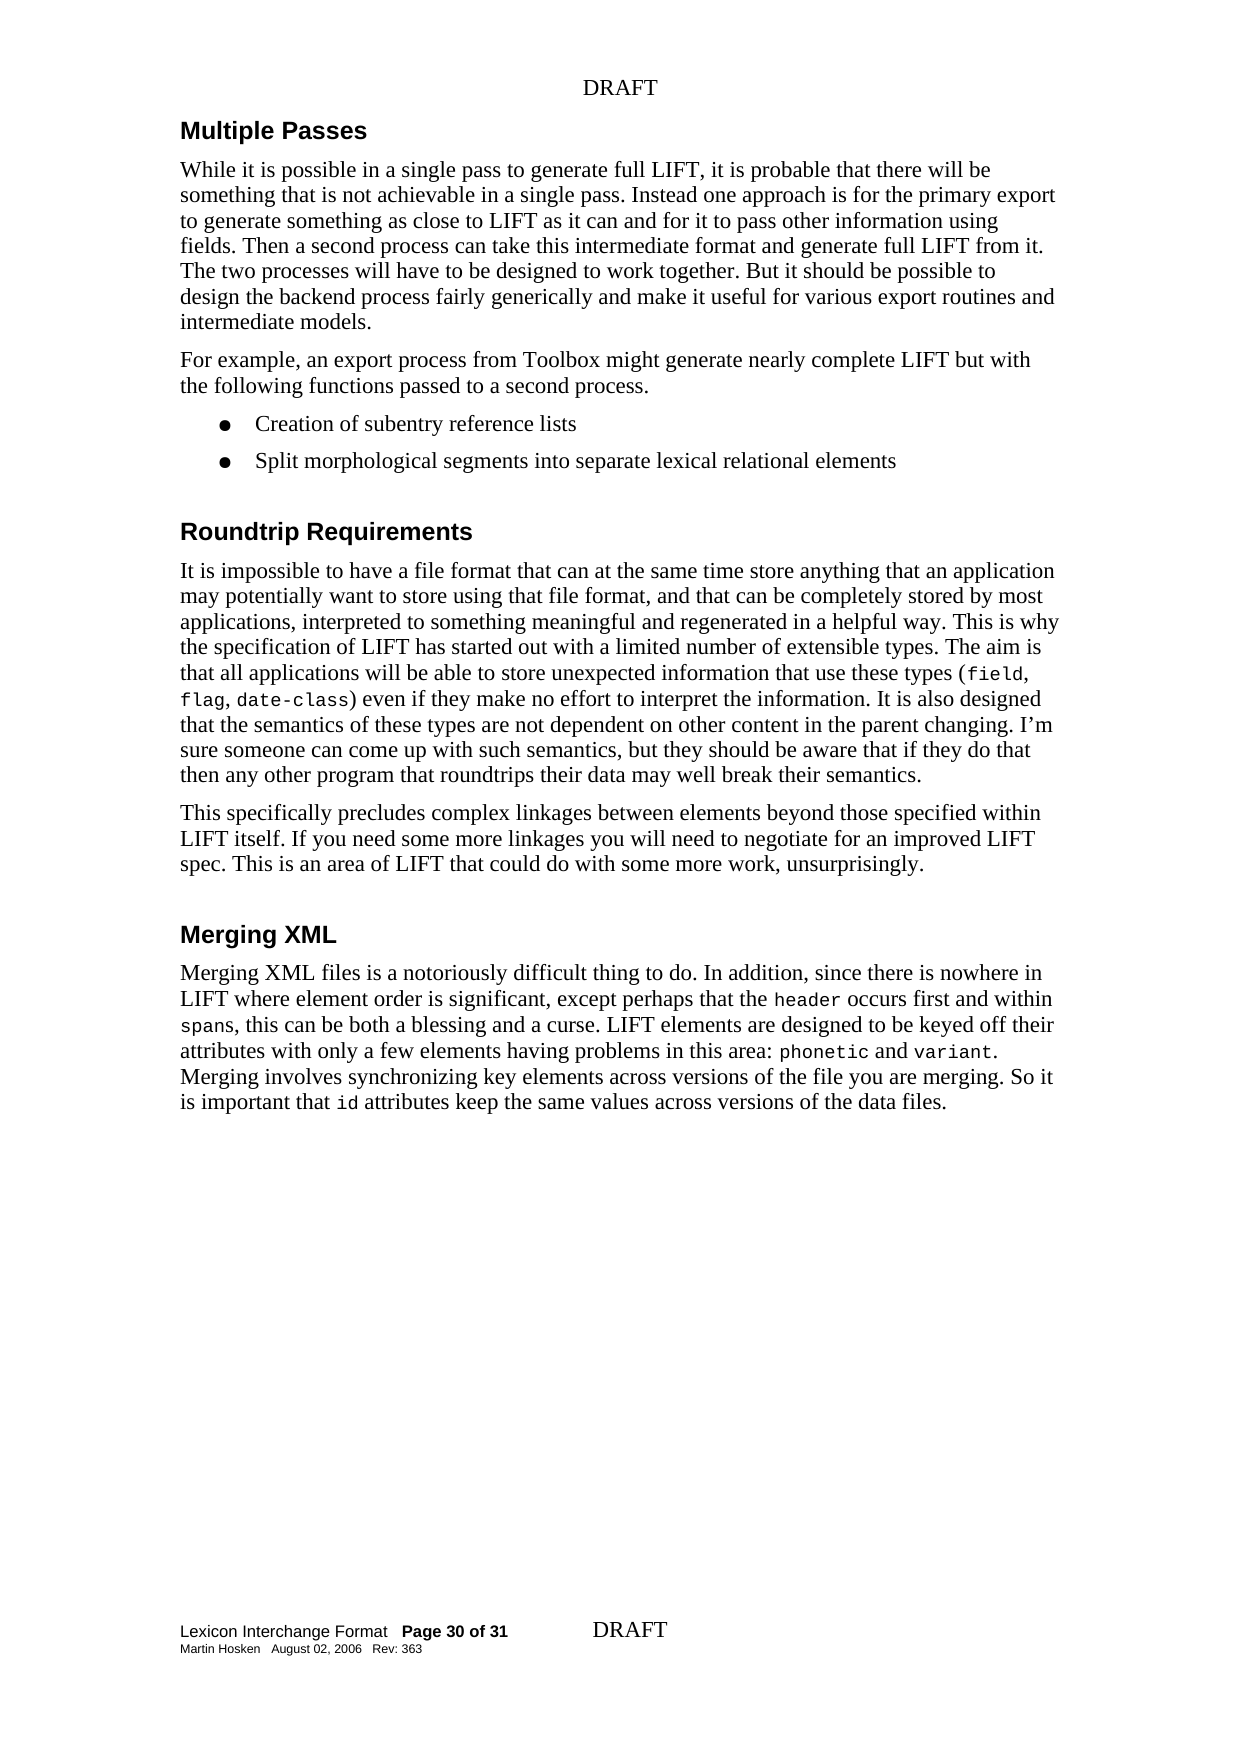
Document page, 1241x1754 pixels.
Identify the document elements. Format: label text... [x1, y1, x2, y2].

text While it is possible in a single pass to generate full LIFT, it is probable that there will be something that is not achievable in a single pass. Instead one approach is for the primary export to generate something as close to LIFT as it can and for it to pass other information using fields. Then a second process can take this intermediate format and generate full LIFT from it. The two processes will have to be designed to work together. But it should be possible to design the backend process fairly generically and make it useful for various export routines and intermediate models. [180, 157, 1061, 335]
list Creation of subentry reference lists [217, 411, 1061, 436]
text Merging XML files is a notoriously difficult thing to do. In addition, since there is nowhere in LIFT where element order is significant, except perhaps that the header occurs first and within spans, this can be both a blessing and a curse. LIFT elements are designed to be keyed off their attributes with only a few elements having problems in this area: phonetic and variant. Merging involves synchronizing key elements across versions of the file you are merging. So it is important that id attributes keep the same values across versions of the data files. [180, 960, 1061, 1115]
subtitle Roundtrip Requirements [180, 518, 1061, 546]
list Split morphological segments into separate lexical relational elements [217, 448, 1061, 474]
text For example, an export process from Toolbox might generate nearly complete LIFT but with the following functions passed to a second process. [180, 347, 1061, 398]
text This specifically precludes complex linkages between elements beyond those specified within LIFT itself. If you need some more linkages you will need to negotiate for an improved LIFT spec. This is an area of LIFT that could do with some more work, unsurprisingly. [180, 800, 1061, 877]
subtitle Merging XML [180, 921, 1061, 948]
subtitle Multiple Passes [180, 117, 1061, 145]
text It is impossible to have a file format that can at the same time store anything that an application may potentially want to store using that file format, and that can be completely stored by most applications, interpreted to something meaningful and regenerated in a helpful way. This is why the specification of LIFT has started out with a limited number of extensible types. The aim is that all applications will be able to store unexpected information that use these types (field, flag, date-class) even if they make no effort to interpret the information. It is also designed that the semantics of these types are not dependent on other content in the parent changing. I’m sure someone can come up with such semantics, but they should be aware that if they do that then any other program that roundtrips their data may well break their semantics. [180, 558, 1061, 788]
